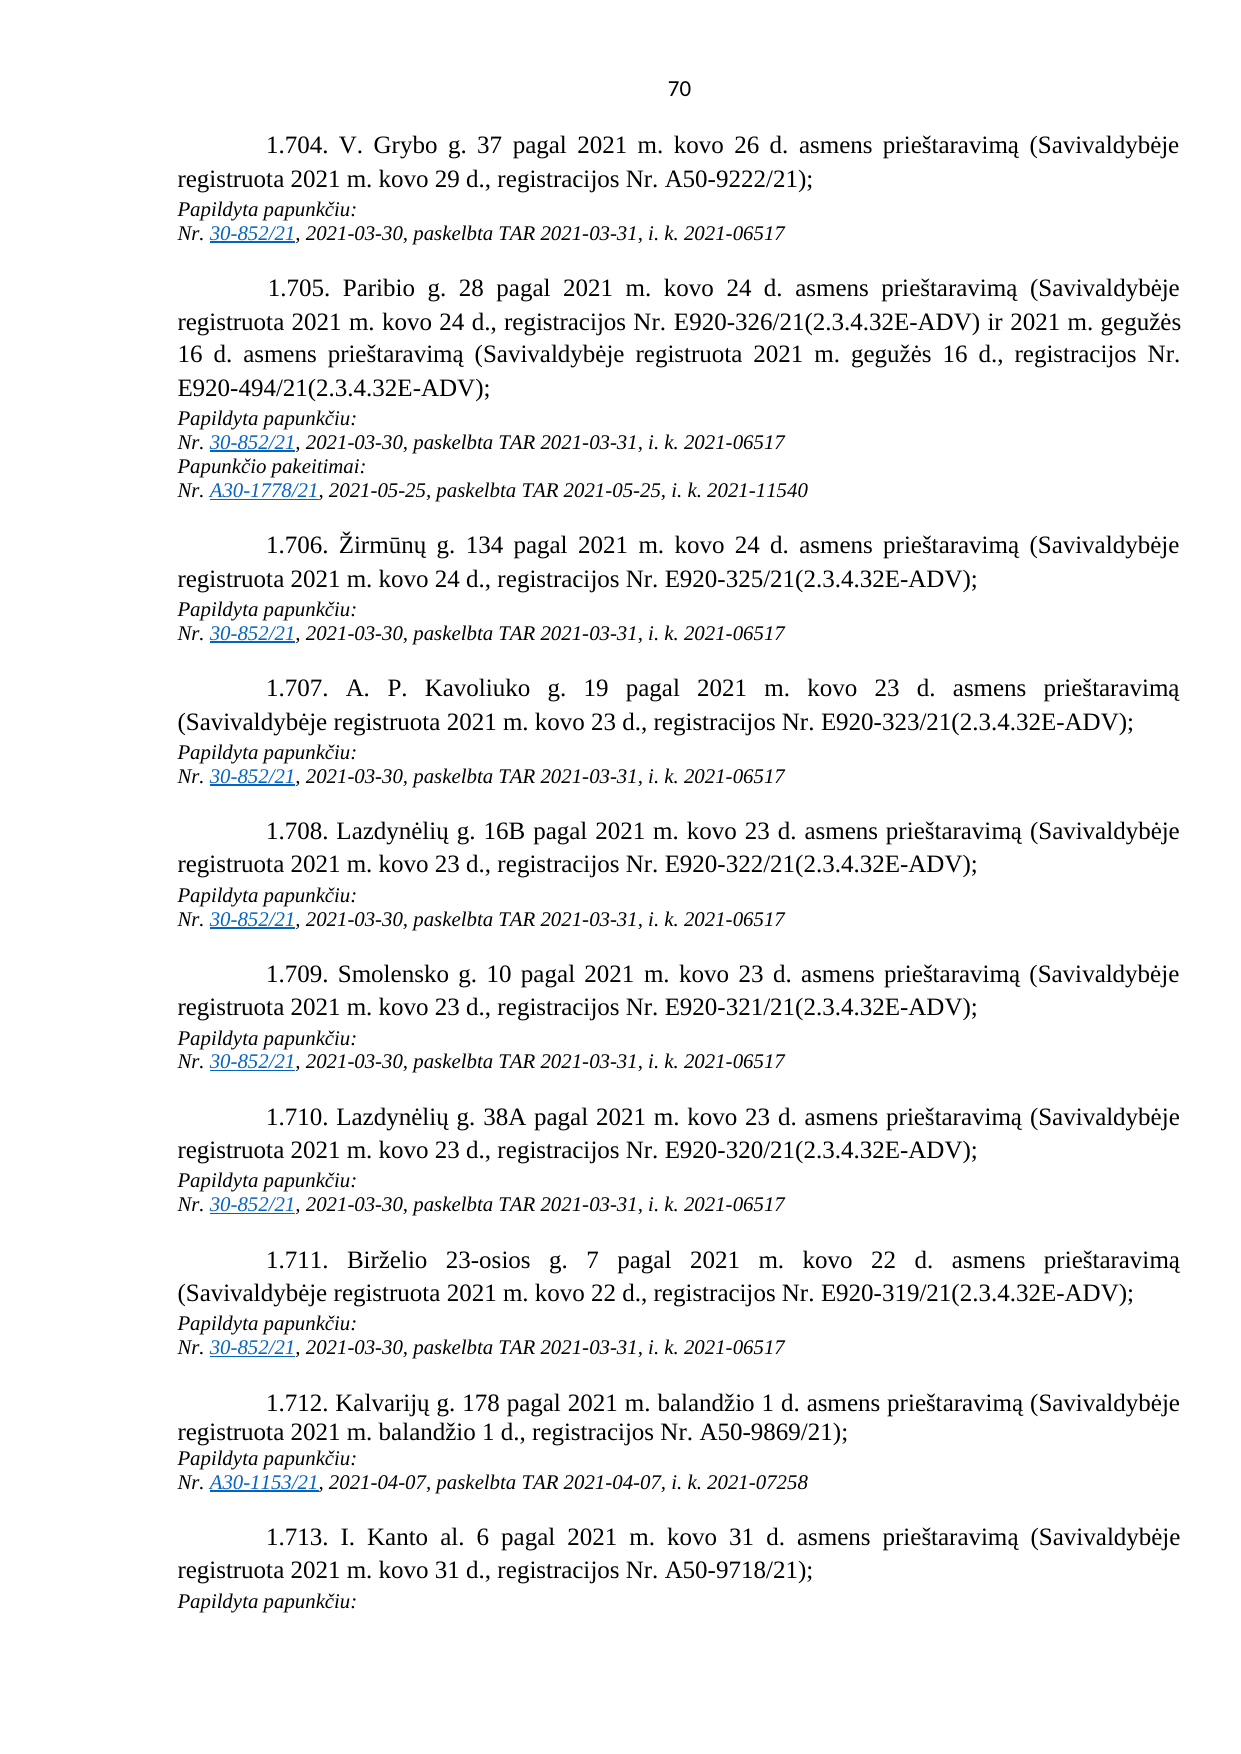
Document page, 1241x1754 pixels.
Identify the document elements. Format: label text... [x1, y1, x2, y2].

text 1.710. Lazdynėlių g. 38A pagal 2021 m. kovo 23 d. asmens prieštaravimą (Savivaldybėje registruota 2021 m. kovo 23 d., registracijos Nr. E920-320/21(2.3.4.32E-ADV); [177, 1102, 1181, 1164]
text Nr. A30-1778/21, 2021-05-25, paskelbta TAR 2021-05-25, i. k. 2021-11540 [177, 478, 1181, 502]
text Papildyta papunkčiu: [177, 197, 1181, 221]
text Nr. A30-1153/21, 2021-04-07, paskelbta TAR 2021-04-07, i. k. 2021-07258 [177, 1470, 1181, 1494]
text 1.712. Kalvarijų g. 178 pagal 2021 m. balandžio 1 d. asmens prieštaravimą (Savivaldybėje registruota 2021 m. balandžio 1 d., registracijos Nr. A50-9869/21); [177, 1388, 1181, 1446]
text Nr. 30-852/21, 2021-03-30, paskelbta TAR 2021-03-31, i. k. 2021-06517 [177, 430, 1181, 454]
text Papildyta papunkčiu: [177, 597, 1181, 621]
text Nr. 30-852/21, 2021-03-30, paskelbta TAR 2021-03-31, i. k. 2021-06517 [177, 221, 1181, 245]
text Papildyta papunkčiu: [177, 739, 1181, 764]
text Nr. 30-852/21, 2021-03-30, paskelbta TAR 2021-03-31, i. k. 2021-06517 [177, 1335, 1181, 1359]
text Nr. 30-852/21, 2021-03-30, paskelbta TAR 2021-03-31, i. k. 2021-06517 [177, 764, 1181, 788]
text Nr. 30-852/21, 2021-03-30, paskelbta TAR 2021-03-31, i. k. 2021-06517 [177, 1192, 1181, 1216]
text Papildyta papunkčiu: [177, 882, 1181, 907]
text Papunkčio pakeitimai: [177, 454, 1181, 478]
text Papildyta papunkčiu: [177, 1446, 1181, 1470]
text Nr. 30-852/21, 2021-03-30, paskelbta TAR 2021-03-31, i. k. 2021-06517 [177, 907, 1181, 931]
text Papildyta papunkčiu: [177, 1025, 1181, 1049]
text 1.711. Birželio 23-osios g. 7 pagal 2021 m. kovo 22 d. asmens prieštaravimą (Savivaldybėje registruota 2021 m. kovo 22 d., registracijos Nr. E920-319/21(2.3.4.32E-ADV); [177, 1245, 1181, 1307]
text Papildyta papunkčiu: [177, 406, 1181, 430]
text 1.707. A. P. Kavoliuko g. 19 pagal 2021 m. kovo 23 d. asmens prieštaravimą (Savivaldybėje registruota 2021 m. kovo 23 d., registracijos Nr. E920-323/21(2.3.4.32E-ADV); [177, 673, 1181, 735]
text 1.713. I. Kanto al. 6 pagal 2021 m. kovo 31 d. asmens prieštaravimą (Savivaldybėje registruota 2021 m. kovo 31 d., registracijos Nr. A50-9718/21); [177, 1522, 1181, 1584]
text Papildyta papunkčiu: [177, 1168, 1181, 1192]
text Nr. 30-852/21, 2021-03-30, paskelbta TAR 2021-03-31, i. k. 2021-06517 [177, 621, 1181, 645]
text Papildyta papunkčiu: [177, 1588, 1181, 1613]
text 1.705. Paribio g. 28 pagal 2021 m. kovo 24 d. asmens prieštaravimą (Savivaldybėje registruota 2021 m. kovo 24 d., registracijos Nr. E920-326/21(2.3.4.32E-ADV) ir 2021 m. gegužės 16 d. asmens prieštaravimą (Savivaldybėje registruota 2021 m. gegužės 16 d., registracijos Nr. E920-494/21(2.3.4.32E-ADV); [177, 273, 1181, 401]
text 1.706. Žirmūnų g. 134 pagal 2021 m. kovo 24 d. asmens prieštaravimą (Savivaldybėje registruota 2021 m. kovo 24 d., registracijos Nr. E920-325/21(2.3.4.32E-ADV); [177, 531, 1181, 592]
text 1.708. Lazdynėlių g. 16B pagal 2021 m. kovo 23 d. asmens prieštaravimą (Savivaldybėje registruota 2021 m. kovo 23 d., registracijos Nr. E920-322/21(2.3.4.32E-ADV); [177, 816, 1181, 878]
text 1.709. Smolensko g. 10 pagal 2021 m. kovo 23 d. asmens prieštaravimą (Savivaldybėje registruota 2021 m. kovo 23 d., registracijos Nr. E920-321/21(2.3.4.32E-ADV); [177, 959, 1181, 1021]
text Nr. 30-852/21, 2021-03-30, paskelbta TAR 2021-03-31, i. k. 2021-06517 [177, 1049, 1181, 1073]
text Papildyta papunkčiu: [177, 1311, 1181, 1335]
text 1.704. V. Grybo g. 37 pagal 2021 m. kovo 26 d. asmens prieštaravimą (Savivaldybėje registruota 2021 m. kovo 29 d., registracijos Nr. A50-9222/21); [177, 131, 1181, 192]
